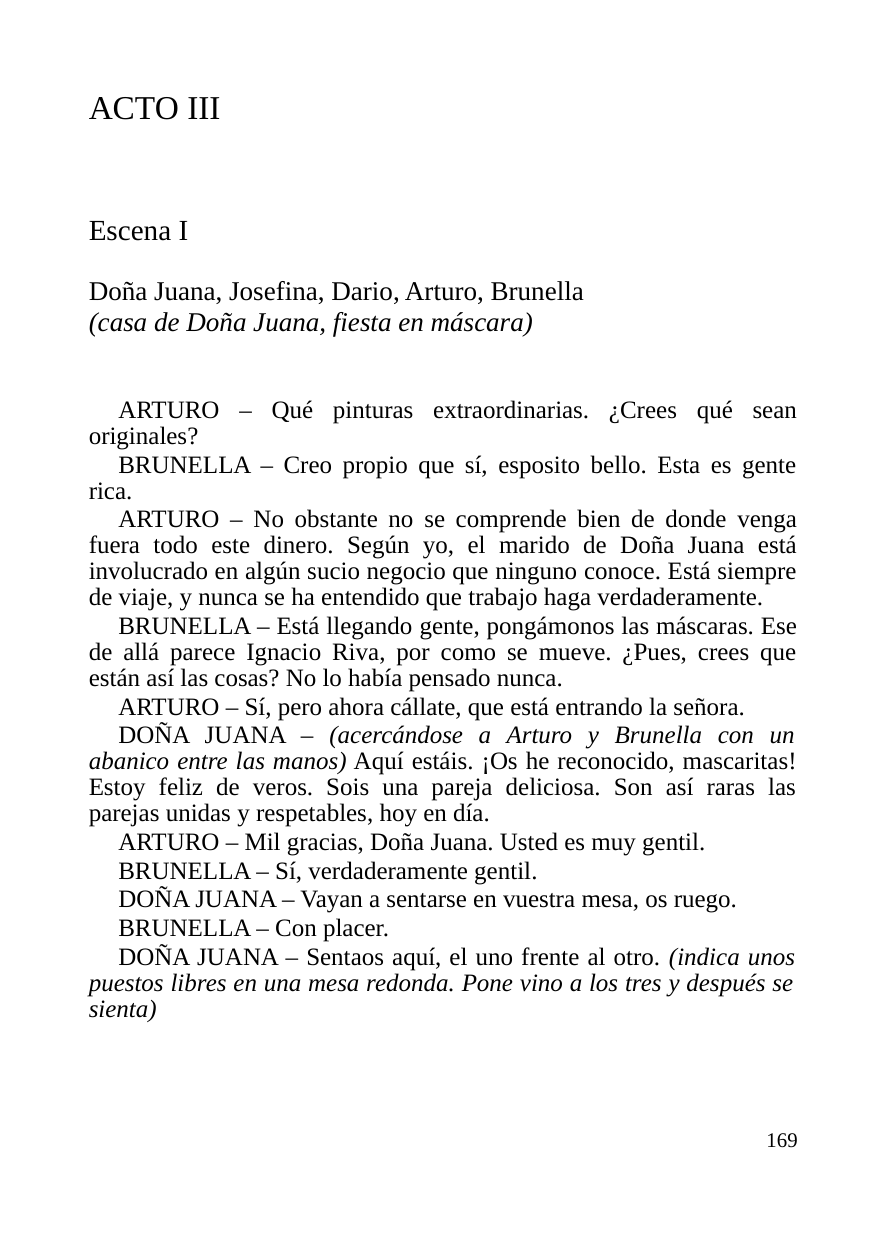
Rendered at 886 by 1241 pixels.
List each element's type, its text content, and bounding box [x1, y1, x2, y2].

text ARTURO – No obstante no se comprende bien de donde venga fuera todo este dinero. Según yo, el marido de Doña Juana está involucrado en algún sucio negocio que ninguno conoce. Está siempre de viaje, y nunca se ha entendido que trabajo haga verdaderamente. [88, 504, 797, 611]
text ARTURO – Mil gracias, Doña Juana. Usted es muy gentil. [88, 827, 797, 856]
text ARTURO – Sí, pero ahora cállate, que está entrando la señora. [88, 692, 797, 721]
text ARTURO – Qué pinturas extraordinarias. ¿Crees qué sean originales? [88, 395, 797, 450]
text BRUNELLA – Creo propio que sí, esposito bello. Esta es gente rica. [88, 450, 797, 504]
text BRUNELLA – Sí, verdaderamente gentil. [88, 856, 797, 884]
text BRUNELLA – Está llegando gente, pongámonos las máscaras. Ese de allá parece Ignacio Riva, por como se mueve. ¿Pues, crees que están así las cosas? No lo había pensado nunca. [88, 611, 797, 692]
text Escena I [88, 213, 797, 247]
text (casa de Doña Juana, fiesta en máscara) [88, 307, 797, 338]
text Doña Juana, Josefina, Dario, Arturo, Brunella [88, 275, 797, 307]
text DOÑA JUANA – (acercándose a Arturo y Brunella con un abanico entre las manos) Aquí estáis. ¡Os he reconocido, mascaritas! Estoy feliz de veros. Sois una pareja deliciosa. Son así raras las parejas unidas y respetables, hoy en día. [88, 721, 797, 827]
subtitle ACTO III [88, 88, 797, 127]
text DOÑA JUANA – Vayan a sentarse en vuestra mesa, os ruego. [88, 884, 797, 913]
text BRUNELLA – Con placer. [88, 913, 797, 942]
text DOÑA JUANA – Sentaos aquí, el uno frente al otro. (indica unos puestos libres en una mesa redonda. Pone vino a los tres y después se sienta) [88, 942, 797, 1023]
